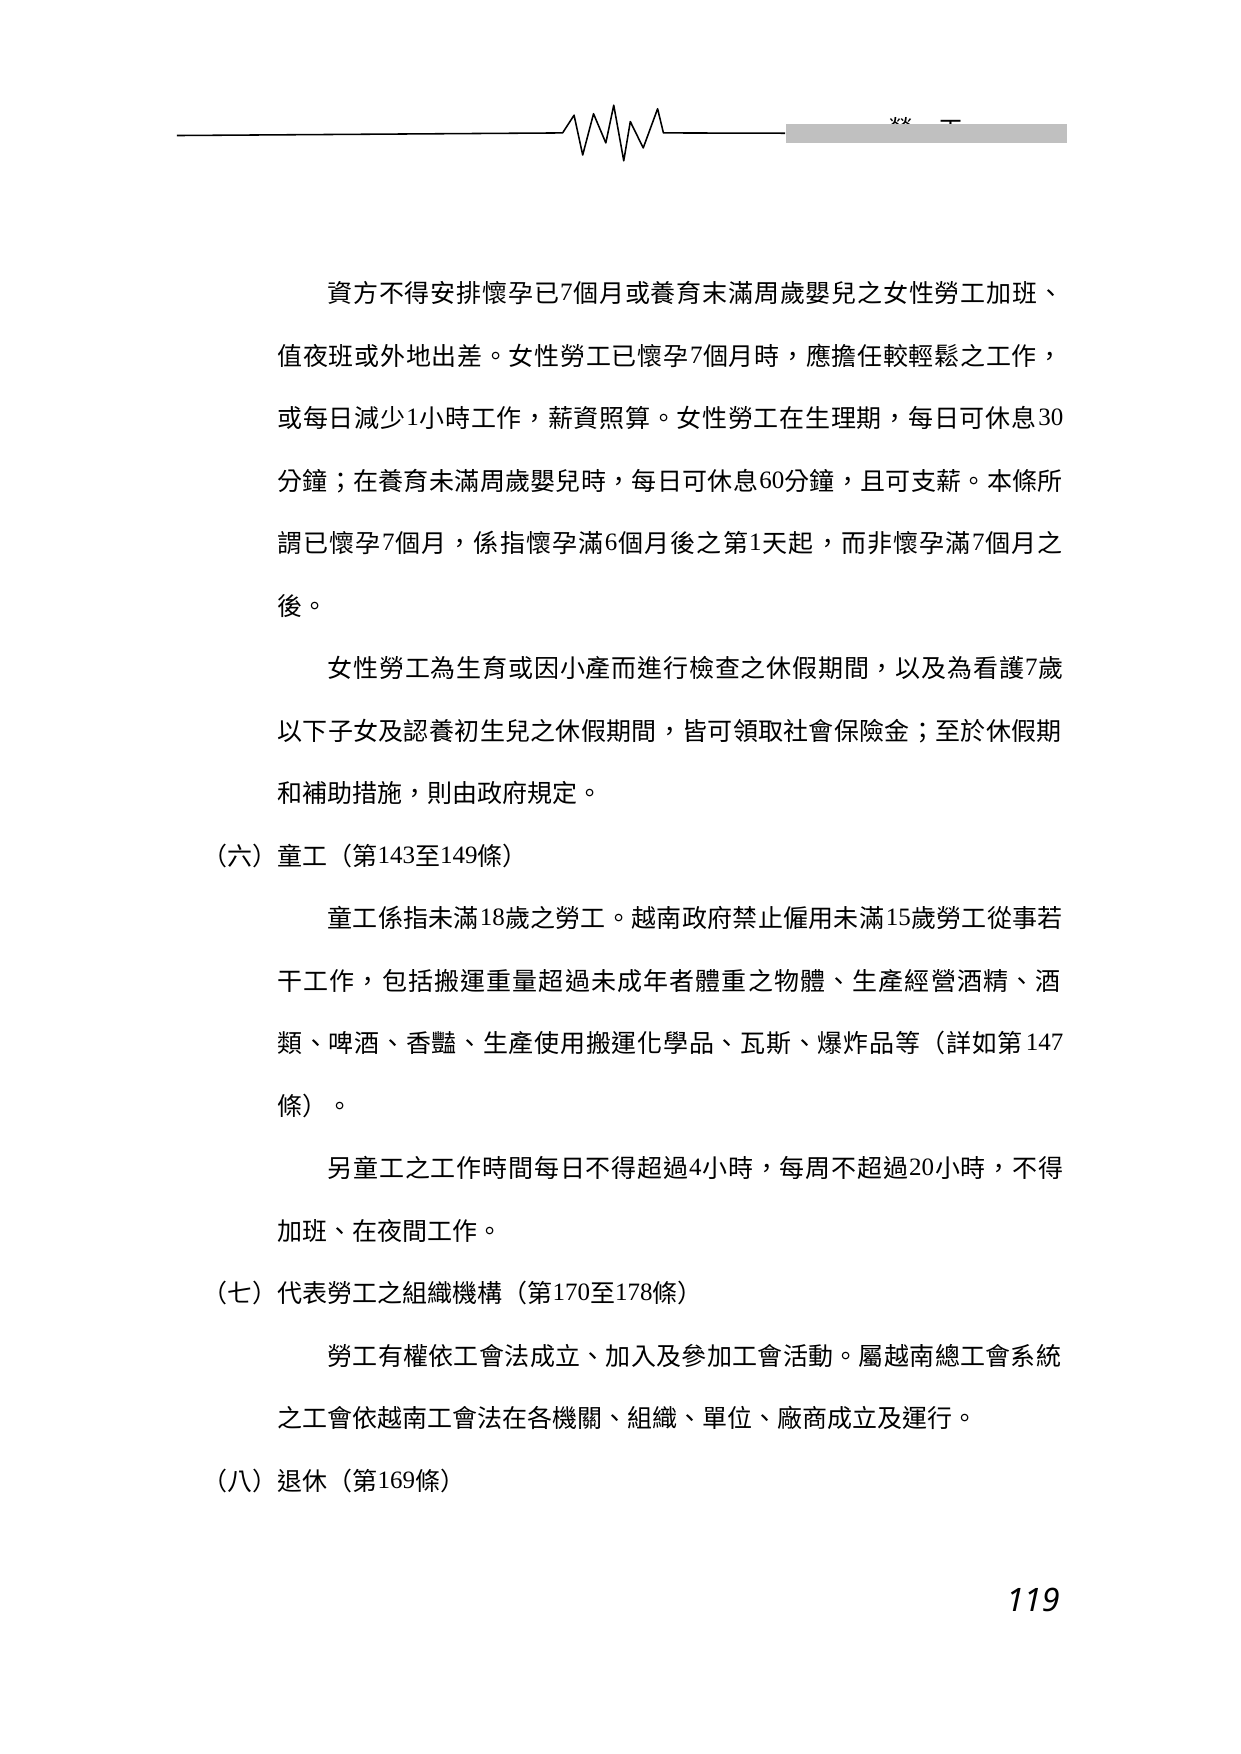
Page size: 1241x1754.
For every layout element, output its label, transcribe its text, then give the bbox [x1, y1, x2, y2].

text 女性勞工為生育或因小產而進行檢查之休假期間，以及為看護7歲以下子女及認養初生兒之休假期間，皆可領取社會保險金；至於休假期和補助措施，則由政府規定。 [277, 625, 1063, 813]
text 另童工之工作時間每日不得超過4小時，每周不超過20小時，不得加班、在夜間工作。 [277, 1125, 1063, 1250]
text （七）代表勞工之組織機構（第170至178條） [202, 1250, 1063, 1313]
text 童工係指未滿18歲之勞工。越南政府禁止僱用未滿15歲勞工從事若干工作，包括搬運重量超過未成年者體重之物體、生產經營酒精、酒類、啤酒、香豔、生產使用搬運化學品、瓦斯、爆炸品等（詳如第147條）。 [277, 875, 1063, 1125]
text （六）童工（第143至149條） [202, 813, 1063, 875]
text 資方不得安排懷孕已7個月或養育末滿周歲嬰兒之女性勞工加班、值夜班或外地出差。女性勞工已懷孕7個月時，應擔任較輕鬆之工作，或每日減少1小時工作，薪資照算。女性勞工在生理期，每日可休息30分鐘；在養育未滿周歲嬰兒時，每日可休息60分鐘，且可支薪。本條所謂已懷孕7個月，係指懷孕滿6個月後之第1天起，而非懷孕滿7個月之後。 [277, 250, 1063, 625]
text （八）退休（第169條） [202, 1438, 1063, 1500]
text 勞工有權依工會法成立、加入及參加工會活動。屬越南總工會系統之工會依越南工會法在各機關、組織、單位、廠商成立及運行。 [277, 1313, 1063, 1438]
